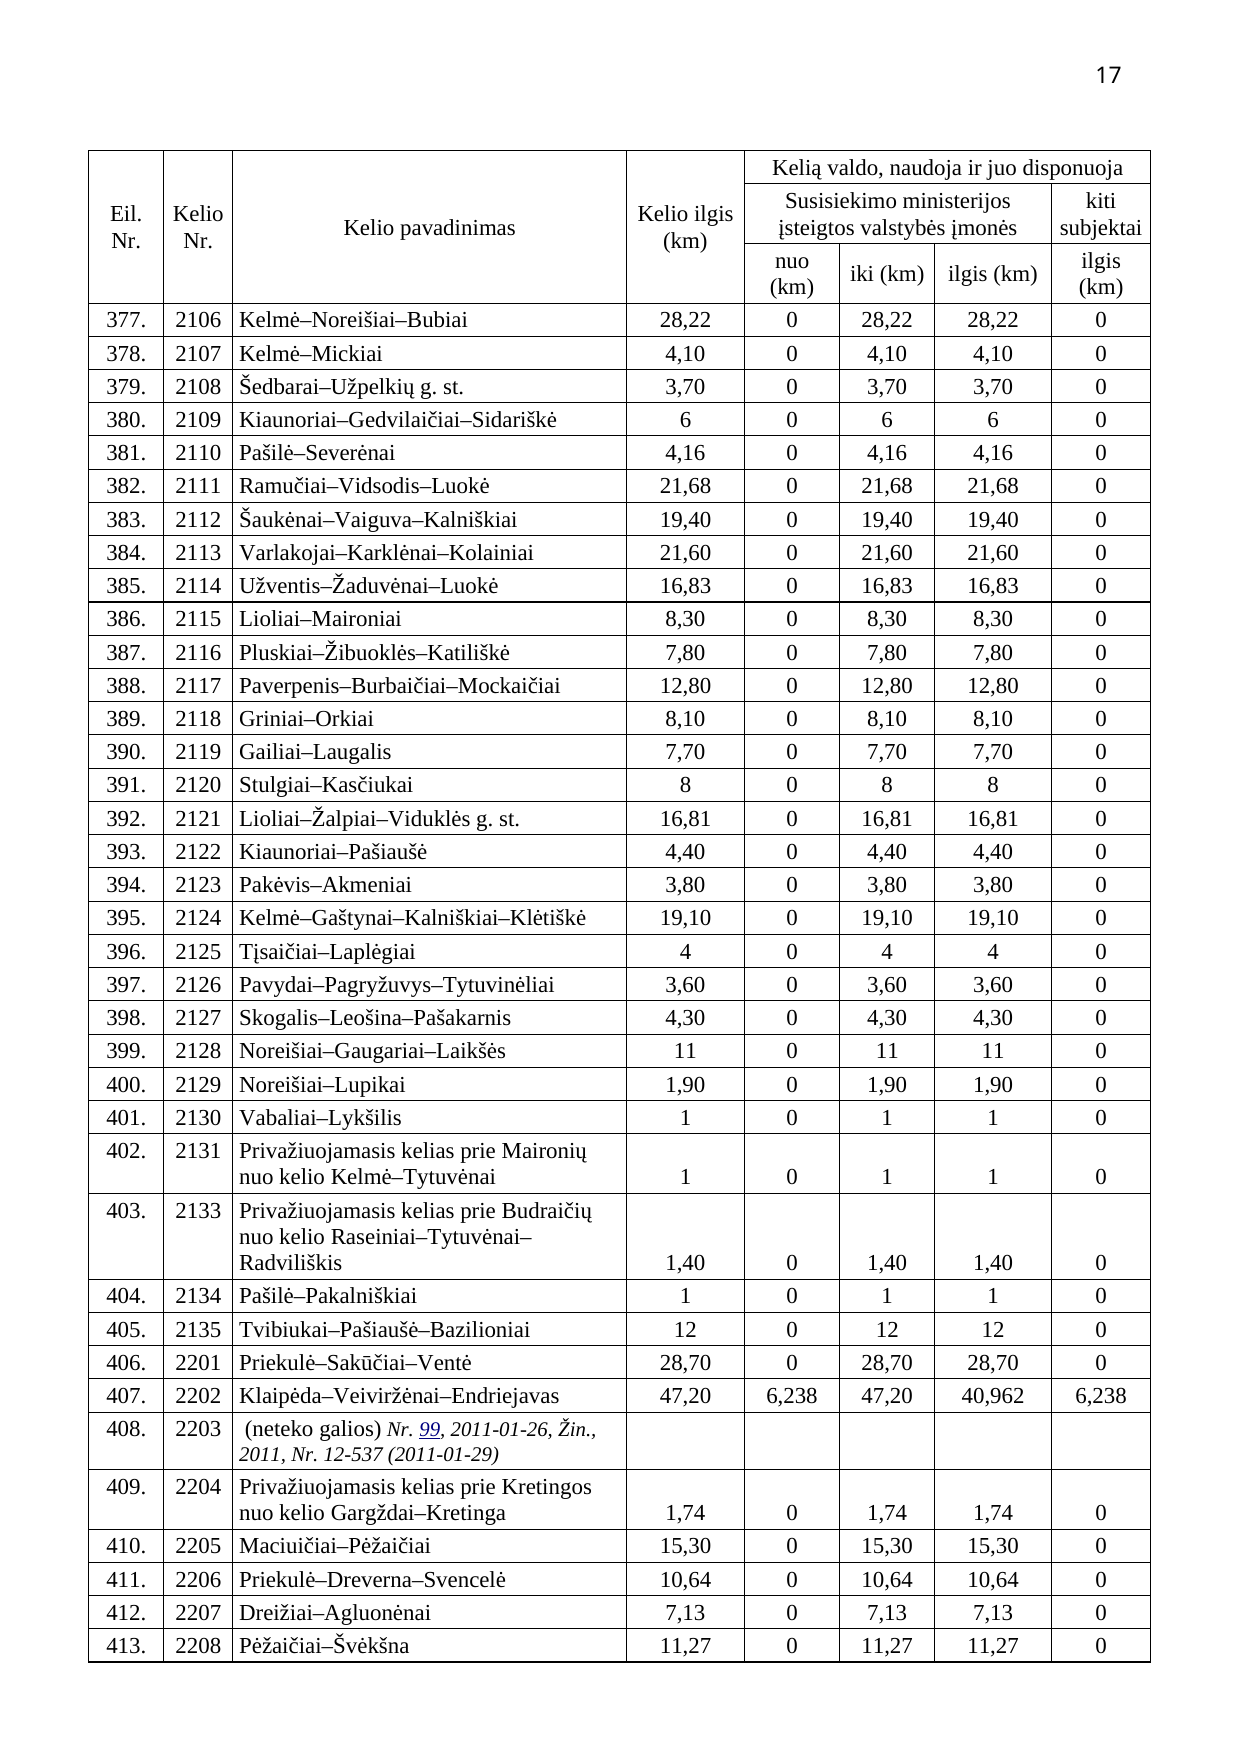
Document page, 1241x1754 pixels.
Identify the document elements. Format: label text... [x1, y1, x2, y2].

table_cell 0 [745, 702, 839, 734]
table_cell 2207 [164, 1596, 232, 1628]
table_cell 2127 [164, 1001, 232, 1033]
table_cell 11,27 [627, 1629, 744, 1661]
table_cell 10,64 [627, 1563, 744, 1595]
table_cell Kiaunoriai–Pašiaušė [233, 835, 626, 867]
table_cell 0 [1052, 1313, 1150, 1345]
table_cell 6 [627, 403, 744, 435]
table_cell 385. [89, 569, 163, 601]
table_cell 0 [1052, 669, 1150, 701]
table_cell 4,40 [627, 835, 744, 867]
table_cell 2117 [164, 669, 232, 701]
table_cell 21,60 [840, 536, 934, 568]
table_cell Noreišiai–Lupikai [233, 1068, 626, 1100]
table_cell 0 [745, 968, 839, 1000]
table_cell 391. [89, 769, 163, 801]
table_cell 3,60 [627, 968, 744, 1000]
table_cell 387. [89, 636, 163, 668]
table_cell Pluskiai–Žibuoklės–Katiliškė [233, 636, 626, 668]
table_cell 2205 [164, 1530, 232, 1562]
table_cell Pašilė–Pakalniškiai [233, 1280, 626, 1312]
table_cell Maciuičiai–Pėžaičiai [233, 1530, 626, 1562]
table_cell 8,10 [935, 702, 1051, 734]
table_cell 4 [935, 935, 1051, 967]
table_cell 0 [1052, 1470, 1150, 1528]
table_cell 0 [745, 802, 839, 834]
table_cell 389. [89, 702, 163, 734]
table_cell 3,80 [840, 868, 934, 901]
table_cell 413. [89, 1629, 163, 1661]
table_cell 2208 [164, 1629, 232, 1661]
table_cell 8 [935, 769, 1051, 801]
table_cell 0 [1052, 1035, 1150, 1067]
table_cell 7,13 [840, 1596, 934, 1628]
table_cell 7,80 [935, 636, 1051, 668]
table_cell 7,70 [627, 735, 744, 768]
table_cell 410. [89, 1530, 163, 1562]
table_cell Skogalis–Leošina–Pašakarnis [233, 1001, 626, 1033]
table_cell 4,30 [840, 1001, 934, 1033]
table_cell 7,80 [627, 636, 744, 668]
table_cell 0 [745, 769, 839, 801]
table_cell 0 [1052, 1596, 1150, 1628]
table_cell [935, 1413, 1051, 1469]
table_cell 3,60 [840, 968, 934, 1000]
table_cell 0 [1052, 1101, 1150, 1133]
table_cell 0 [1052, 603, 1150, 635]
table_cell 0 [1052, 636, 1150, 668]
table_cell 3,80 [627, 868, 744, 901]
table_cell 11,27 [840, 1629, 934, 1661]
table_cell 2201 [164, 1346, 232, 1378]
table_cell Klaipėda–Veiviržėnai–Endriejavas [233, 1379, 626, 1412]
table_cell 0 [745, 735, 839, 768]
table_cell Priekulė–Dreverna–Svencelė [233, 1563, 626, 1595]
table_cell 47,20 [840, 1379, 934, 1412]
table_cell 0 [745, 370, 839, 402]
table_cell Lioliai–Maironiai [233, 603, 626, 635]
table_cell 0 [745, 536, 839, 568]
table_cell 2114 [164, 569, 232, 601]
table_cell 2135 [164, 1313, 232, 1345]
table_cell 6 [935, 403, 1051, 435]
table_header Kelio pavadinimas [233, 151, 626, 302]
table_cell 401. [89, 1101, 163, 1133]
table_cell 398. [89, 1001, 163, 1033]
table_cell 0 [1052, 1194, 1150, 1279]
table_cell 0 [745, 902, 839, 934]
table_cell 16,81 [627, 802, 744, 834]
table_cell 4 [840, 935, 934, 967]
table_cell 0 [745, 603, 839, 635]
table_cell Varlakojai–Karklėnai–Kolainiai [233, 536, 626, 568]
table_cell 0 [745, 1596, 839, 1628]
table_cell 409. [89, 1470, 163, 1528]
table_cell 380. [89, 403, 163, 435]
table_cell 7,70 [840, 735, 934, 768]
table_cell 0 [1052, 370, 1150, 402]
table_cell Kelmė–Gaštynai–Kalniškiai–Klėtiškė [233, 902, 626, 934]
table_cell 406. [89, 1346, 163, 1378]
table_cell 2115 [164, 603, 232, 635]
table_cell 1 [627, 1134, 744, 1193]
table_cell Noreišiai–Gaugariai–Laikšės [233, 1035, 626, 1067]
table_cell 0 [1052, 1280, 1150, 1312]
table_cell Susisiekimo ministerijos įsteigtos valstybės įmonės [745, 184, 1051, 243]
table_cell kiti subjektai [1052, 184, 1150, 243]
table_cell [627, 1413, 744, 1469]
table_cell 0 [1052, 569, 1150, 601]
table_cell 394. [89, 868, 163, 901]
table_cell 28,70 [627, 1346, 744, 1378]
table_cell 399. [89, 1035, 163, 1067]
table_cell Pėžaičiai–Švėkšna [233, 1629, 626, 1661]
table_cell 2126 [164, 968, 232, 1000]
table_cell 12 [840, 1313, 934, 1345]
table_cell 2204 [164, 1470, 232, 1528]
table_cell [1052, 1413, 1150, 1469]
table_cell 3,70 [935, 370, 1051, 402]
table_cell 0 [1052, 436, 1150, 468]
table_cell Kelmė–Noreišiai–Bubiai [233, 304, 626, 336]
table_cell 2125 [164, 935, 232, 967]
table_cell 0 [1052, 1134, 1150, 1193]
table_cell 47,20 [627, 1379, 744, 1412]
table_cell Šaukėnai–Vaiguva–Kalniškiai [233, 503, 626, 535]
table_cell 0 [1052, 1346, 1150, 1378]
table_cell 1 [840, 1280, 934, 1312]
table_cell 383. [89, 503, 163, 535]
table_cell 0 [745, 935, 839, 967]
table_cell 397. [89, 968, 163, 1000]
table_cell 16,83 [840, 569, 934, 601]
table_cell Ramučiai–Vidsodis–Luokė [233, 470, 626, 502]
table_cell 28,22 [935, 304, 1051, 336]
table_cell 7,80 [840, 636, 934, 668]
table_cell 408. [89, 1413, 163, 1469]
table_cell 1,40 [627, 1194, 744, 1279]
table_cell 0 [745, 1194, 839, 1279]
table_cell 0 [1052, 702, 1150, 734]
table_cell Privažiuojamasis kelias prie Budraičių nuo kelio Raseiniai–Tytuvėnai–Radviliškis [233, 1194, 626, 1279]
table_cell 1,90 [627, 1068, 744, 1100]
table_cell [745, 1413, 839, 1469]
table_cell 2118 [164, 702, 232, 734]
table_cell Privažiuojamasis kelias prie Kretingos nuo kelio Gargždai–Kretinga [233, 1470, 626, 1528]
table_cell 19,10 [935, 902, 1051, 934]
table_cell 388. [89, 669, 163, 701]
table_cell 1,74 [840, 1470, 934, 1528]
table_cell 0 [745, 304, 839, 336]
table_cell 4,40 [840, 835, 934, 867]
table_cell 2203 [164, 1413, 232, 1469]
table_cell Užventis–Žaduvėnai–Luokė [233, 569, 626, 601]
table_cell 8,30 [935, 603, 1051, 635]
table_cell 19,40 [627, 503, 744, 535]
table_cell Vabaliai–Lykšilis [233, 1101, 626, 1133]
table_cell 0 [745, 1530, 839, 1562]
table_cell 6 [840, 403, 934, 435]
table_cell 402. [89, 1134, 163, 1193]
table_cell 411. [89, 1563, 163, 1595]
table_cell 3,80 [935, 868, 1051, 901]
table_cell Šedbarai–Užpelkių g. st. [233, 370, 626, 402]
table_cell 2131 [164, 1134, 232, 1193]
table_cell 0 [1052, 968, 1150, 1000]
table_cell 2129 [164, 1068, 232, 1100]
table_cell 0 [745, 1134, 839, 1193]
table_cell 0 [1052, 1629, 1150, 1661]
table_cell 8,10 [627, 702, 744, 734]
table_cell 2109 [164, 403, 232, 435]
table_cell 11,27 [935, 1629, 1051, 1661]
table_cell 0 [1052, 735, 1150, 768]
table_cell 21,68 [840, 470, 934, 502]
table_cell Pavydai–Pagryžuvys–Tytuvinėliai [233, 968, 626, 1000]
table_cell 8 [840, 769, 934, 801]
table_cell 4,40 [935, 835, 1051, 867]
table_cell 0 [745, 470, 839, 502]
table_cell 2202 [164, 1379, 232, 1412]
table_cell Stulgiai–Kasčiukai [233, 769, 626, 801]
table_cell 8 [627, 769, 744, 801]
table_cell 1 [935, 1134, 1051, 1193]
table_cell 0 [1052, 503, 1150, 535]
table_cell 28,22 [840, 304, 934, 336]
table_cell 15,30 [627, 1530, 744, 1562]
table_cell Kelmė–Mickiai [233, 337, 626, 369]
table_cell 381. [89, 436, 163, 468]
table_cell 28,70 [840, 1346, 934, 1378]
table_cell 7,70 [935, 735, 1051, 768]
table_cell Tvibiukai–Pašiaušė–Bazilioniai [233, 1313, 626, 1345]
table_cell 11 [840, 1035, 934, 1067]
table_cell 3,60 [935, 968, 1051, 1000]
table_cell 7,13 [627, 1596, 744, 1628]
table_header Kelio Nr. [164, 151, 232, 302]
table_cell 1 [935, 1101, 1051, 1133]
table_cell 21,68 [935, 470, 1051, 502]
table_cell (neteko galios) Nr. 99, 2011-01-26, Žin., 2011, Nr. 12-537 (2011-01-29) [233, 1413, 626, 1469]
table_cell 382. [89, 470, 163, 502]
table_cell 2112 [164, 503, 232, 535]
table_cell 1,74 [627, 1470, 744, 1528]
table_cell 1 [627, 1280, 744, 1312]
table_cell 28,22 [627, 304, 744, 336]
table_cell 0 [1052, 337, 1150, 369]
table_cell Gailiai–Laugalis [233, 735, 626, 768]
table_cell 6,238 [1052, 1379, 1150, 1412]
table_cell 21,60 [627, 536, 744, 568]
table_cell 2119 [164, 735, 232, 768]
table_cell 2110 [164, 436, 232, 468]
table_cell 384. [89, 536, 163, 568]
table_cell 16,83 [627, 569, 744, 601]
table_cell 0 [1052, 935, 1150, 967]
table_cell 16,81 [840, 802, 934, 834]
table_cell 0 [1052, 802, 1150, 834]
table_cell 2124 [164, 902, 232, 934]
table_cell 2120 [164, 769, 232, 801]
table_cell 2111 [164, 470, 232, 502]
table_cell 0 [1052, 1001, 1150, 1033]
table_cell 3,70 [627, 370, 744, 402]
table_cell 0 [745, 669, 839, 701]
table_cell 12 [935, 1313, 1051, 1345]
table_cell 2130 [164, 1101, 232, 1133]
table_cell 0 [1052, 769, 1150, 801]
table_cell 392. [89, 802, 163, 834]
table_cell 0 [745, 1035, 839, 1067]
table_cell 379. [89, 370, 163, 402]
table_cell 19,10 [840, 902, 934, 934]
table_cell 0 [745, 1001, 839, 1033]
table_cell 0 [1052, 470, 1150, 502]
table_cell Paverpenis–Burbaičiai–Mockaičiai [233, 669, 626, 701]
table_cell 1 [840, 1101, 934, 1133]
table_cell ilgis (km) [935, 244, 1051, 302]
table_cell 0 [745, 868, 839, 901]
table_cell 1 [627, 1101, 744, 1133]
table_cell 0 [745, 835, 839, 867]
table_cell 2206 [164, 1563, 232, 1595]
table_cell Tįsaičiai–Laplėgiai [233, 935, 626, 967]
table_cell 40,962 [935, 1379, 1051, 1412]
table_cell nuo (km) [745, 244, 839, 302]
table_cell 2108 [164, 370, 232, 402]
table_cell 0 [745, 1280, 839, 1312]
table_cell 12,80 [840, 669, 934, 701]
table_cell 0 [745, 1563, 839, 1595]
table_cell 390. [89, 735, 163, 768]
table_cell 10,64 [935, 1563, 1051, 1595]
table_cell 4,30 [627, 1001, 744, 1033]
table_cell [840, 1413, 934, 1469]
table_cell Griniai–Orkiai [233, 702, 626, 734]
table_cell Pašilė–Severėnai [233, 436, 626, 468]
table_cell 4,16 [840, 436, 934, 468]
table_cell 2113 [164, 536, 232, 568]
table_cell 2134 [164, 1280, 232, 1312]
table_cell 1 [935, 1280, 1051, 1312]
table_cell 2123 [164, 868, 232, 901]
table_cell 400. [89, 1068, 163, 1100]
table_cell 21,68 [627, 470, 744, 502]
table_cell 7,13 [935, 1596, 1051, 1628]
table_cell 4,10 [627, 337, 744, 369]
table_cell 1 [840, 1134, 934, 1193]
table_cell 0 [1052, 1563, 1150, 1595]
table_cell Lioliai–Žalpiai–Viduklės g. st. [233, 802, 626, 834]
table_cell ilgis (km) [1052, 244, 1150, 302]
table_cell 0 [1052, 304, 1150, 336]
table_cell 8,10 [840, 702, 934, 734]
table_cell 0 [745, 636, 839, 668]
table_cell 19,40 [935, 503, 1051, 535]
table_cell 4,10 [840, 337, 934, 369]
table_cell 1,90 [935, 1068, 1051, 1100]
table_cell 377. [89, 304, 163, 336]
table_cell 1,90 [840, 1068, 934, 1100]
table_cell 0 [1052, 403, 1150, 435]
table_cell 0 [745, 1101, 839, 1133]
table_cell 11 [935, 1035, 1051, 1067]
table_cell 2133 [164, 1194, 232, 1279]
table_cell 12,80 [935, 669, 1051, 701]
table_cell 2116 [164, 636, 232, 668]
table_cell 0 [1052, 1068, 1150, 1100]
table_cell 0 [1052, 1530, 1150, 1562]
table_cell 2121 [164, 802, 232, 834]
table_header Kelio ilgis (km) [627, 151, 744, 302]
table_cell 16,83 [935, 569, 1051, 601]
table_cell 1,40 [840, 1194, 934, 1279]
table_cell 404. [89, 1280, 163, 1312]
table_cell 0 [745, 1068, 839, 1100]
table_cell 0 [745, 337, 839, 369]
table_header Kelią valdo, naudoja ir juo disponuoja [745, 151, 1150, 183]
table_cell 396. [89, 935, 163, 967]
table_cell 2106 [164, 304, 232, 336]
table_cell 12,80 [627, 669, 744, 701]
table_cell 2128 [164, 1035, 232, 1067]
table_cell 19,10 [627, 902, 744, 934]
table_cell 2122 [164, 835, 232, 867]
table_cell 6,238 [745, 1379, 839, 1412]
table_cell 0 [745, 1629, 839, 1661]
table_cell 386. [89, 603, 163, 635]
table_cell 0 [745, 569, 839, 601]
table_cell 405. [89, 1313, 163, 1345]
table_cell 8,30 [627, 603, 744, 635]
table_cell 16,81 [935, 802, 1051, 834]
table_cell Privažiuojamasis kelias prie Maironių nuo kelio Kelmė–Tytuvėnai [233, 1134, 626, 1193]
table_cell 412. [89, 1596, 163, 1628]
table_cell 1,40 [935, 1194, 1051, 1279]
table_cell 393. [89, 835, 163, 867]
table_cell 10,64 [840, 1563, 934, 1595]
table_cell Dreižiai–Agluonėnai [233, 1596, 626, 1628]
table_cell 28,70 [935, 1346, 1051, 1378]
table_cell 0 [745, 1346, 839, 1378]
table_cell iki (km) [840, 244, 934, 302]
table_cell 395. [89, 902, 163, 934]
table_cell 3,70 [840, 370, 934, 402]
table_cell 0 [745, 403, 839, 435]
table_cell 15,30 [935, 1530, 1051, 1562]
table_cell 8,30 [840, 603, 934, 635]
table_cell 0 [1052, 868, 1150, 901]
table_cell 4,30 [935, 1001, 1051, 1033]
table_cell 4,16 [627, 436, 744, 468]
table_cell 0 [745, 436, 839, 468]
table_cell 407. [89, 1379, 163, 1412]
table_header Eil. Nr. [89, 151, 163, 302]
table_cell Kiaunoriai–Gedvilaičiai–Sidariškė [233, 403, 626, 435]
table_cell 0 [1052, 835, 1150, 867]
table_cell 2107 [164, 337, 232, 369]
table_cell 378. [89, 337, 163, 369]
table_cell 15,30 [840, 1530, 934, 1562]
table_cell 4,16 [935, 436, 1051, 468]
table_cell 0 [745, 1313, 839, 1345]
table_cell 19,40 [840, 503, 934, 535]
table_cell 0 [1052, 536, 1150, 568]
table_cell 403. [89, 1194, 163, 1279]
table_cell 4,10 [935, 337, 1051, 369]
table_cell 11 [627, 1035, 744, 1067]
table_cell 21,60 [935, 536, 1051, 568]
table_cell 0 [1052, 902, 1150, 934]
table_cell 0 [745, 1470, 839, 1528]
table_cell 1,74 [935, 1470, 1051, 1528]
table_cell 0 [745, 503, 839, 535]
table_cell Pakėvis–Akmeniai [233, 868, 626, 901]
table_cell 12 [627, 1313, 744, 1345]
table_cell 4 [627, 935, 744, 967]
table_cell Priekulė–Sakūčiai–Ventė [233, 1346, 626, 1378]
